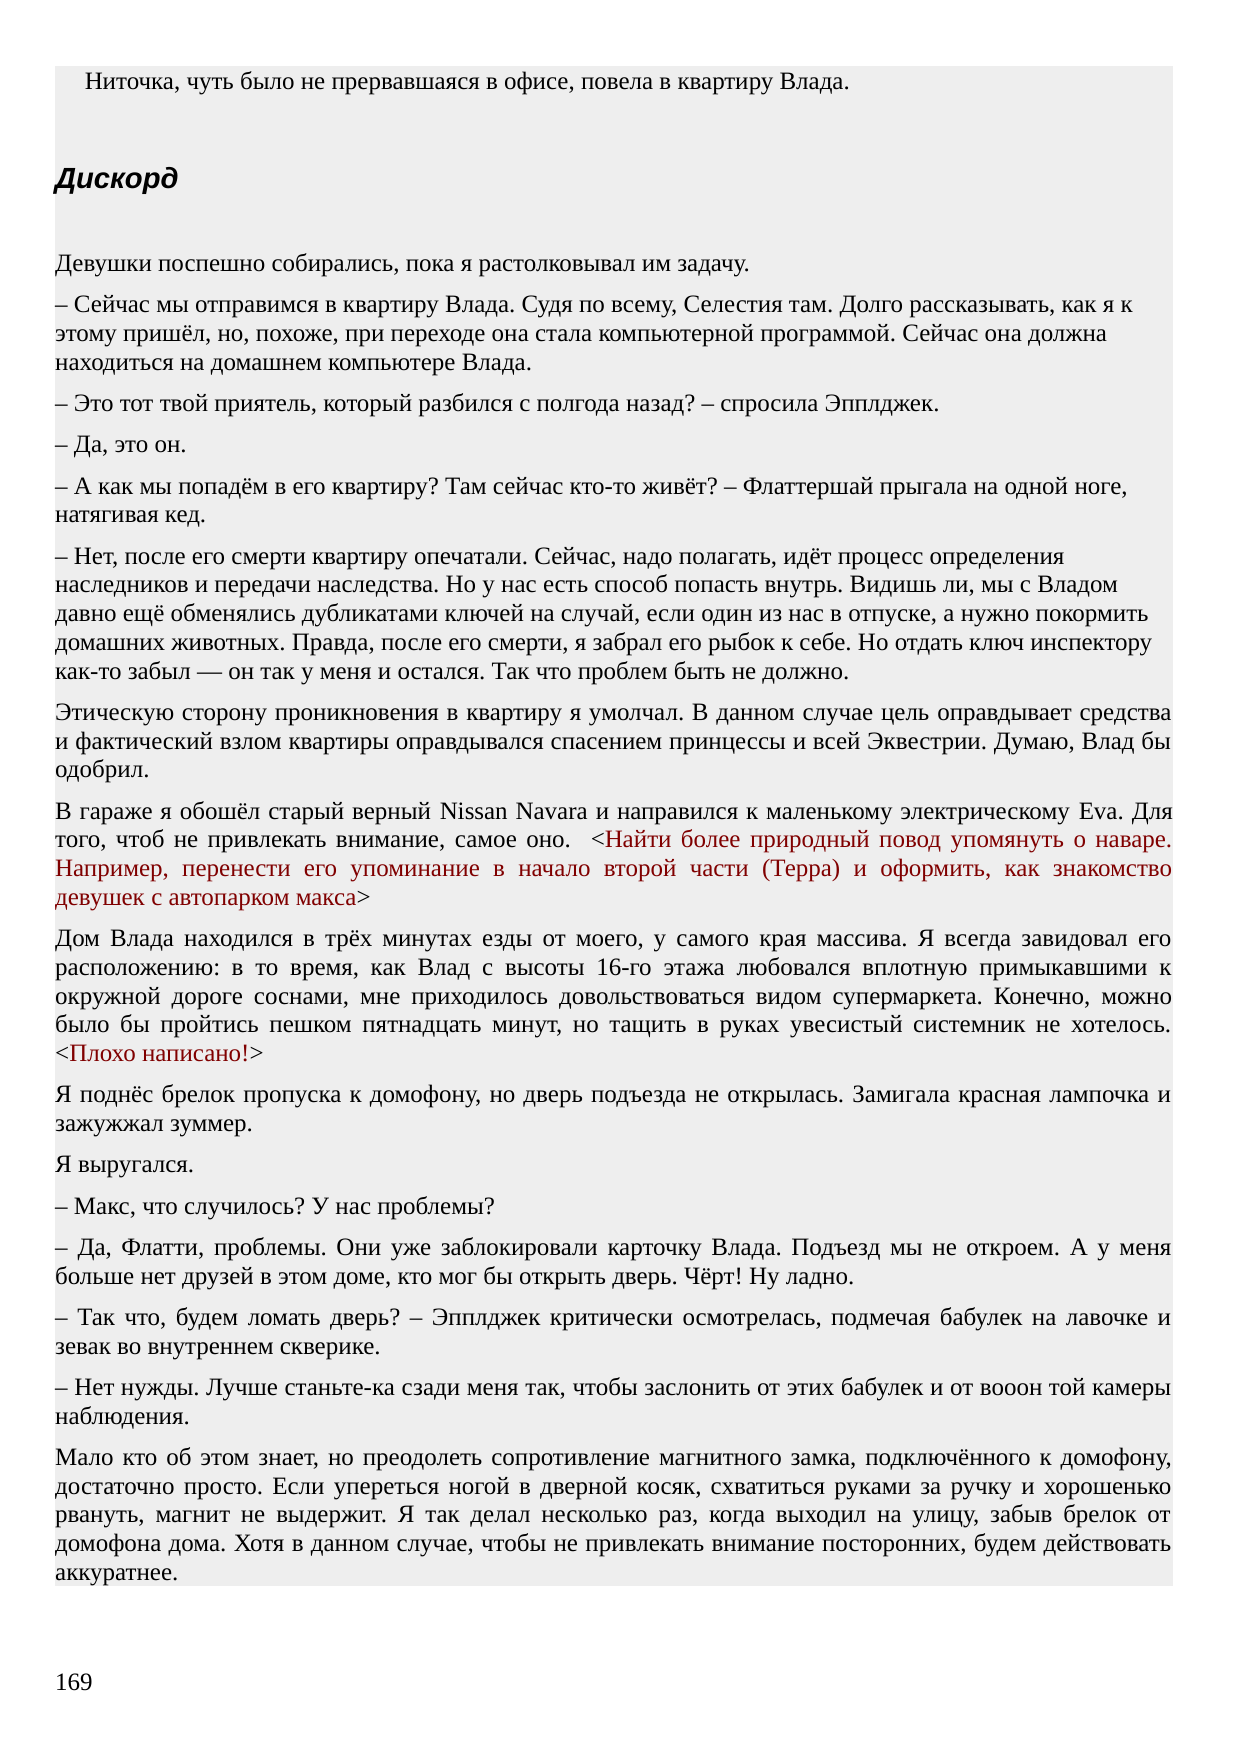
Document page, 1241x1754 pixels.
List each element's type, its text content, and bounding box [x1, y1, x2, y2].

text – А как мы попадём в его квартиру? Там сейчас кто-то живёт? – Флаттершай прыгала на одной ноге, натягивая кед. [55, 471, 1173, 528]
text Девушки поспешно собирались, пока я растолковывал им задачу. [55, 248, 1173, 277]
text – Макс, что случилось? У нас проблемы? [55, 1191, 1173, 1219]
text Этическую сторону проникновения в квартиру я умолчал. В данном случае цель оправдывает средства и фактический взлом квартиры оправдывался спасением принцессы и всей Эквестрии. Думаю, Влад бы одобрил. [55, 697, 1173, 783]
text – Нет, после его смерти квартиру опечатали. Сейчас, надо полагать, идёт процесс определения наследников и передачи наследства. Но у нас есть способ попасть внутрь. Видишь ли, мы с Владом давно ещё обменялись дубликатами ключей на случай, если один из нас в отпуске, а нужно покормить домашних животных. Правда, после его смерти, я забрал его рыбок к себе. Но отдать ключ инспектору как-то забыл — он так у меня и остался. Так что проблем быть не должно. [55, 541, 1173, 684]
text Я поднёс брелок пропуска к домофону, но дверь подъезда не открылась. Замигала красная лампочка и зажужжал зуммер. [55, 1079, 1173, 1137]
text – Так что, будем ломать дверь? – Эпплджек критически осмотрелась, подмечая бабулек на лавочке и зевак во внутреннем скверике. [55, 1302, 1173, 1359]
text – Да, Флатти, проблемы. Они уже заблокировали карточку Влада. Подъезд мы не откроем. А у меня больше нет друзей в этом доме, кто мог бы открыть дверь. Чёрт! Ну ладно. [55, 1232, 1173, 1289]
text Ниточка, чуть было не прервавшаяся в офисе, повела в квартиру Влада. [55, 66, 1173, 95]
text – Нет нужды. Лучше станьте-ка сзади меня так, чтобы заслонить от этих бабулек и от вооон той камеры наблюдения. [55, 1372, 1173, 1429]
text – Да, это он. [55, 429, 1173, 458]
text – Сейчас мы отправимся в квартиру Влада. Судя по всему, Селестия там. Долго рассказывать, как я к этому пришёл, но, похоже, при переходе она стала компьютерной программой. Сейчас она должна находиться на домашнем компьютере Влада. [55, 289, 1173, 376]
text Дом Влада находился в трёх минутах езды от моего, у самого края массива. Я всегда завидовал его расположению: в то время, как Влад с высоты 16-го этажа любовался вплотную примыкавшими к окружной дороге соснами, мне приходилось довольствоваться видом супермаркета. Конечно, можно было бы пройтись пешком пятнадцать минут, но тащить в руках увесистый системник не хотелось. <Плохо написано!> [55, 923, 1173, 1067]
list Мало кто об этом знает, но преодолеть сопротивление магнитного замка, подключённого к домофону, достаточно просто. Если упереться ногой в дверной косяк, схватиться руками за ручку и хорошенько рвануть, магнит не выдержит. Я так делал несколько раз, когда выходил на улицу, забыв брелок от домофона дома. Хотя в данном случае, чтобы не привлекать внимание посторонних, будем действовать аккуратнее. [55, 1442, 1173, 1586]
subtitle Дискорд [55, 161, 1173, 194]
text В гараже я обошёл старый верный Nissan Navara и направился к маленькому электрическому Eva. Для того, чтоб не привлекать внимание, самое оно. <Найти более природный повод упомянуть о наваре. Например, перенести его упоминание в начало второй части (Терра) и оформить, как знакомство девушек с автопарком макса> [55, 796, 1173, 911]
text – Это тот твой приятель, который разбился с полгода назад? – спросила Эпплджек. [55, 388, 1173, 417]
text Я выругался. [55, 1149, 1173, 1178]
